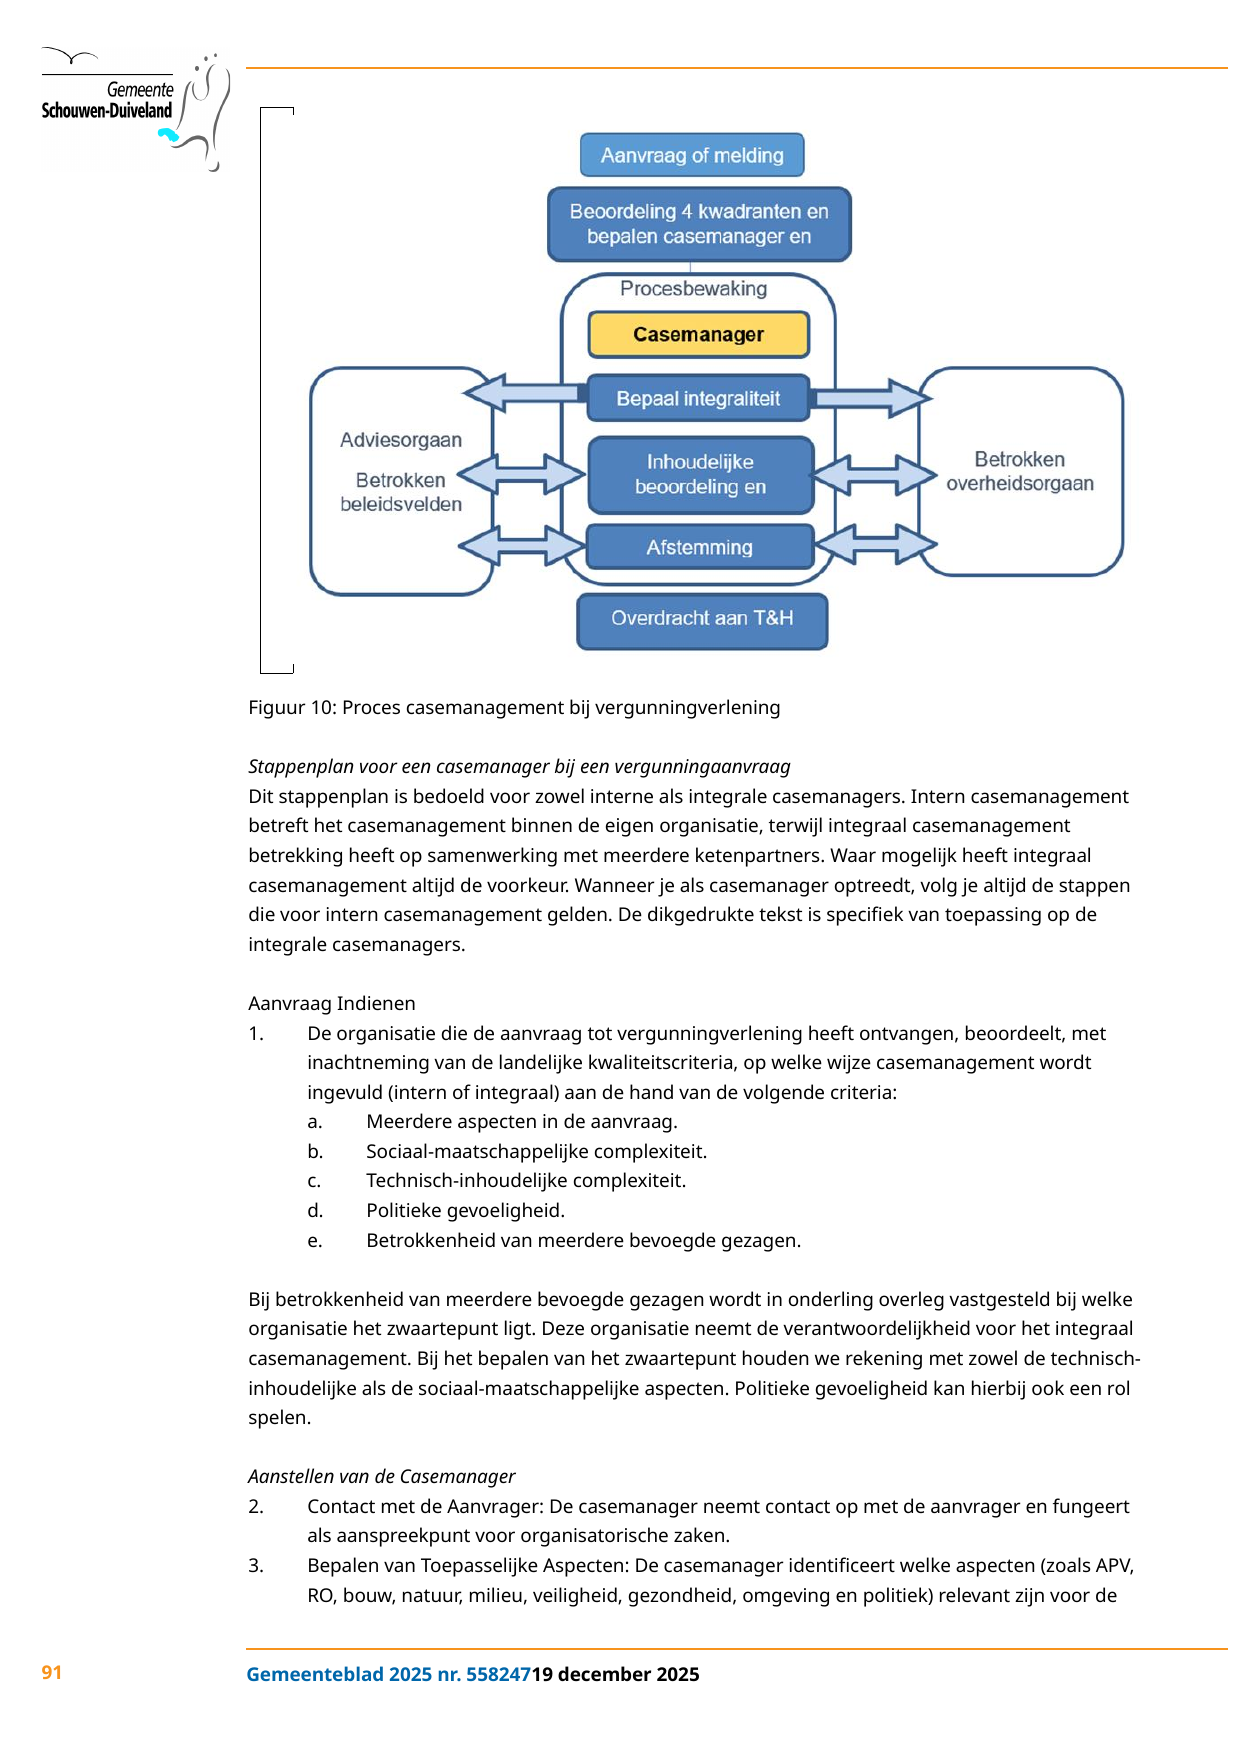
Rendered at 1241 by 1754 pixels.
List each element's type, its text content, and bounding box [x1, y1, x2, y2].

text Aanstellen van de Casemanager [248, 1463, 1152, 1489]
picture [41, 47, 231, 172]
picture [268, 115, 1173, 664]
list Betrokkenheid van meerdere bevoegde gezagen. [307, 1227, 1152, 1253]
text Dit stappenplan is bedoeld voor zowel interne als integrale casemanagers. Intern casemanagement betreft het casemanagement binnen de eigen organisatie, terwijl integraal casemanagement betrekking heeft op samenwerking met meerdere ketenpartners. Waar mogelijk heeft integraal casemanagement altijd de voorkeur. Wanneer je als casemanager optreedt, volg je altijd de stappen die voor intern casemanagement gelden. De dikgedrukte tekst is specifiek van toepassing op de integrale casemanagers. [248, 783, 1152, 957]
list Meerdere aspecten in de aanvraag. [307, 1108, 1152, 1134]
list Sociaal-maatschappelijke complexiteit. [307, 1138, 1152, 1164]
text Stappenplan voor een casemanager bij een vergunningaanvraag [248, 753, 1152, 779]
list Bepalen van Toepasselijke Aspecten: De casemanager identificeert welke aspecten (zoals APV, RO, bouw, natuur, milieu, veiligheid, gezondheid, omgeving en politiek) relevant zijn voor de [248, 1552, 1152, 1608]
text Aanvraag Indienen [248, 990, 1152, 1016]
list De organisatie die de aanvraag tot vergunningverlening heeft ontvangen, beoordeelt, met inachtneming van de landelijke kwaliteitscriteria, op welke wijze casemanagement wordt ingevuld (intern of integraal) aan de hand van de volgende criteria: [248, 1020, 1152, 1105]
text Figuur 10: Proces casemanagement bij vergunningverlening [248, 694, 1152, 720]
list Politieke gevoeligheid. [307, 1197, 1152, 1223]
text Bij betrokkenheid van meerdere bevoegde gezagen wordt in onderling overleg vastgesteld bij welke organisatie het zwaartepunt ligt. Deze organisatie neemt de verantwoordelijkheid voor het integraal casemanagement. Bij het bepalen van het zwaartepunt houden we rekening met zowel de technisch-inhoudelijke als de sociaal-maatschappelijke aspecten. Politieke gevoeligheid kan hierbij ook een rol spelen. [248, 1286, 1152, 1430]
list Technisch-inhoudelijke complexiteit. [307, 1168, 1152, 1193]
list Contact met de Aanvrager: De casemanager neemt contact op met de aanvrager en fungeert als aanspreekpunt voor organisatorische zaken. [248, 1493, 1152, 1548]
